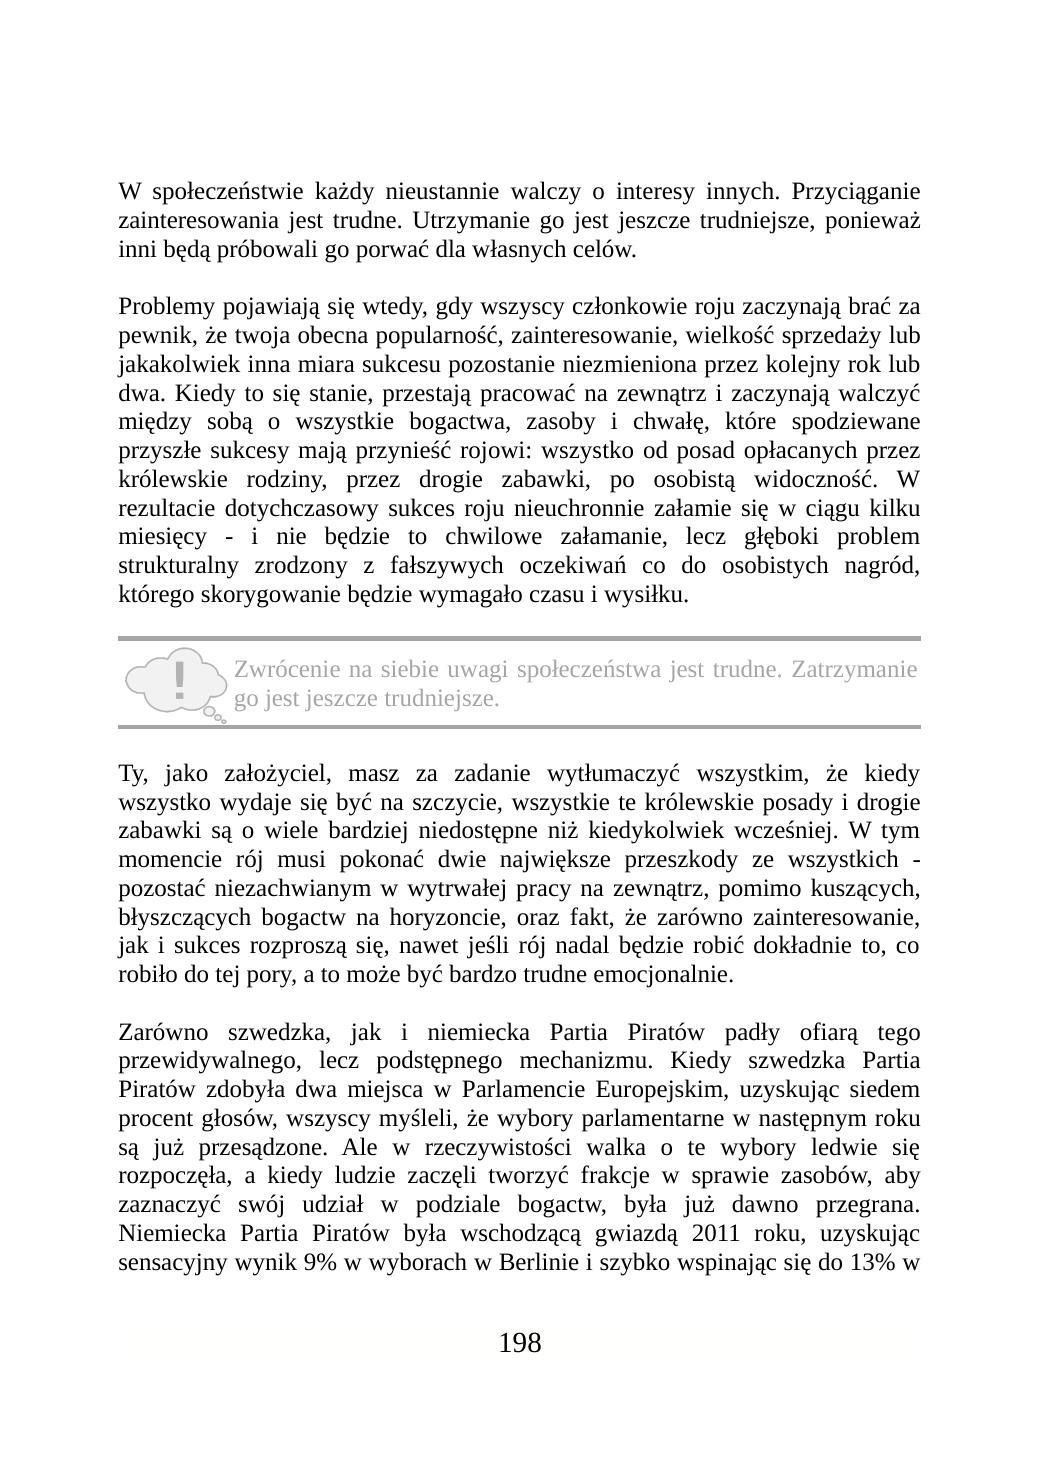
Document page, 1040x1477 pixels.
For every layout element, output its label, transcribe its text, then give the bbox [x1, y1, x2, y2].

text Zarówno szwedzka, jak i niemiecka Partia Piratów padły ofiarą tego przewidywalnego, lecz podstępnego mechanizmu. Kiedy szwedzka Partia Piratów zdobyła dwa miejsca w Parlamencie Europejskim, uzyskując siedem procent głosów, wszyscy myśleli, że wybory parlamentarne w następnym roku są już przesądzone. Ale w rzeczywistości walka o te wybory ledwie się rozpoczęła, a kiedy ludzie zaczęli tworzyć frakcje w sprawie zasobów, aby zaznaczyć swój udział w podziale bogactw, była już dawno przegrana. Niemiecka Partia Piratów była wschodzącą gwiazdą 2011 roku, uzyskując sensacyjny wynik 9% w wyborach w Berlinie i szybko wspinając się do 13% w [118, 1017, 921, 1275]
table_header [118, 641, 231, 725]
text Problemy pojawiają się wtedy, gdy wszyscy członkowie roju zaczynają brać za pewnik, że twoja obecna popularność, zainteresowanie, wielkość sprzedaży lub jakakolwiek inna miara sukcesu pozostanie niezmieniona przez kolejny rok lub dwa. Kiedy to się stanie, przestają pracować na zewnątrz i zaczynają walczyć między sobą o wszystkie bogactwa, zasoby i chwałę, które spodziewane przyszłe sukcesy mają przynieść rojowi: wszystko od posad opłacanych przez królewskie rodziny, przez drogie zabawki, po osobistą widoczność. W rezultacie dotychczasowy sukces roju nieuchronnie załamie się w ciągu kilku miesięcy - i nie będzie to chwilowe załamanie, lecz głęboki problem strukturalny zrodzony z fałszywych oczekiwań co do osobistych nagród, którego skorygowanie będzie wymagało czasu i wysiłku. [118, 291, 921, 608]
text Ty, jako założyciel, masz za zadanie wytłumaczyć wszystkim, że kiedy wszystko wydaje się być na szczycie, wszystkie te królewskie posady i drogie zabawki są o wiele bardziej niedostępne niż kiedykolwiek wcześniej. W tym momencie rój musi pokonać dwie największe przeszkody ze wszystkich - pozostać niezachwianym w wytrwałej pracy na zewnątrz, pomimo kuszących, błyszczących bogactw na horyzoncie, oraz fakt, że zarówno zainteresowanie, jak i sukces rozproszą się, nawet jeśli rój nadal będzie robić dokładnie to, co robiło do tej pory, a to może być bardzo trudne emocjonalnie. [118, 758, 921, 988]
text W społeczeństwie każdy nieustannie walczy o interesy innych. Przyciąganie zainteresowania jest trudne. Utrzymanie go jest jeszcze trudniejsze, ponieważ inni będą próbowali go porwać dla własnych celów. [118, 176, 921, 263]
table_header Zwrócenie na siebie uwagi społeczeństwa jest trudne. Zatrzymanie go jest jeszcze trudniejsze. [231, 641, 921, 725]
picture [121, 643, 231, 729]
